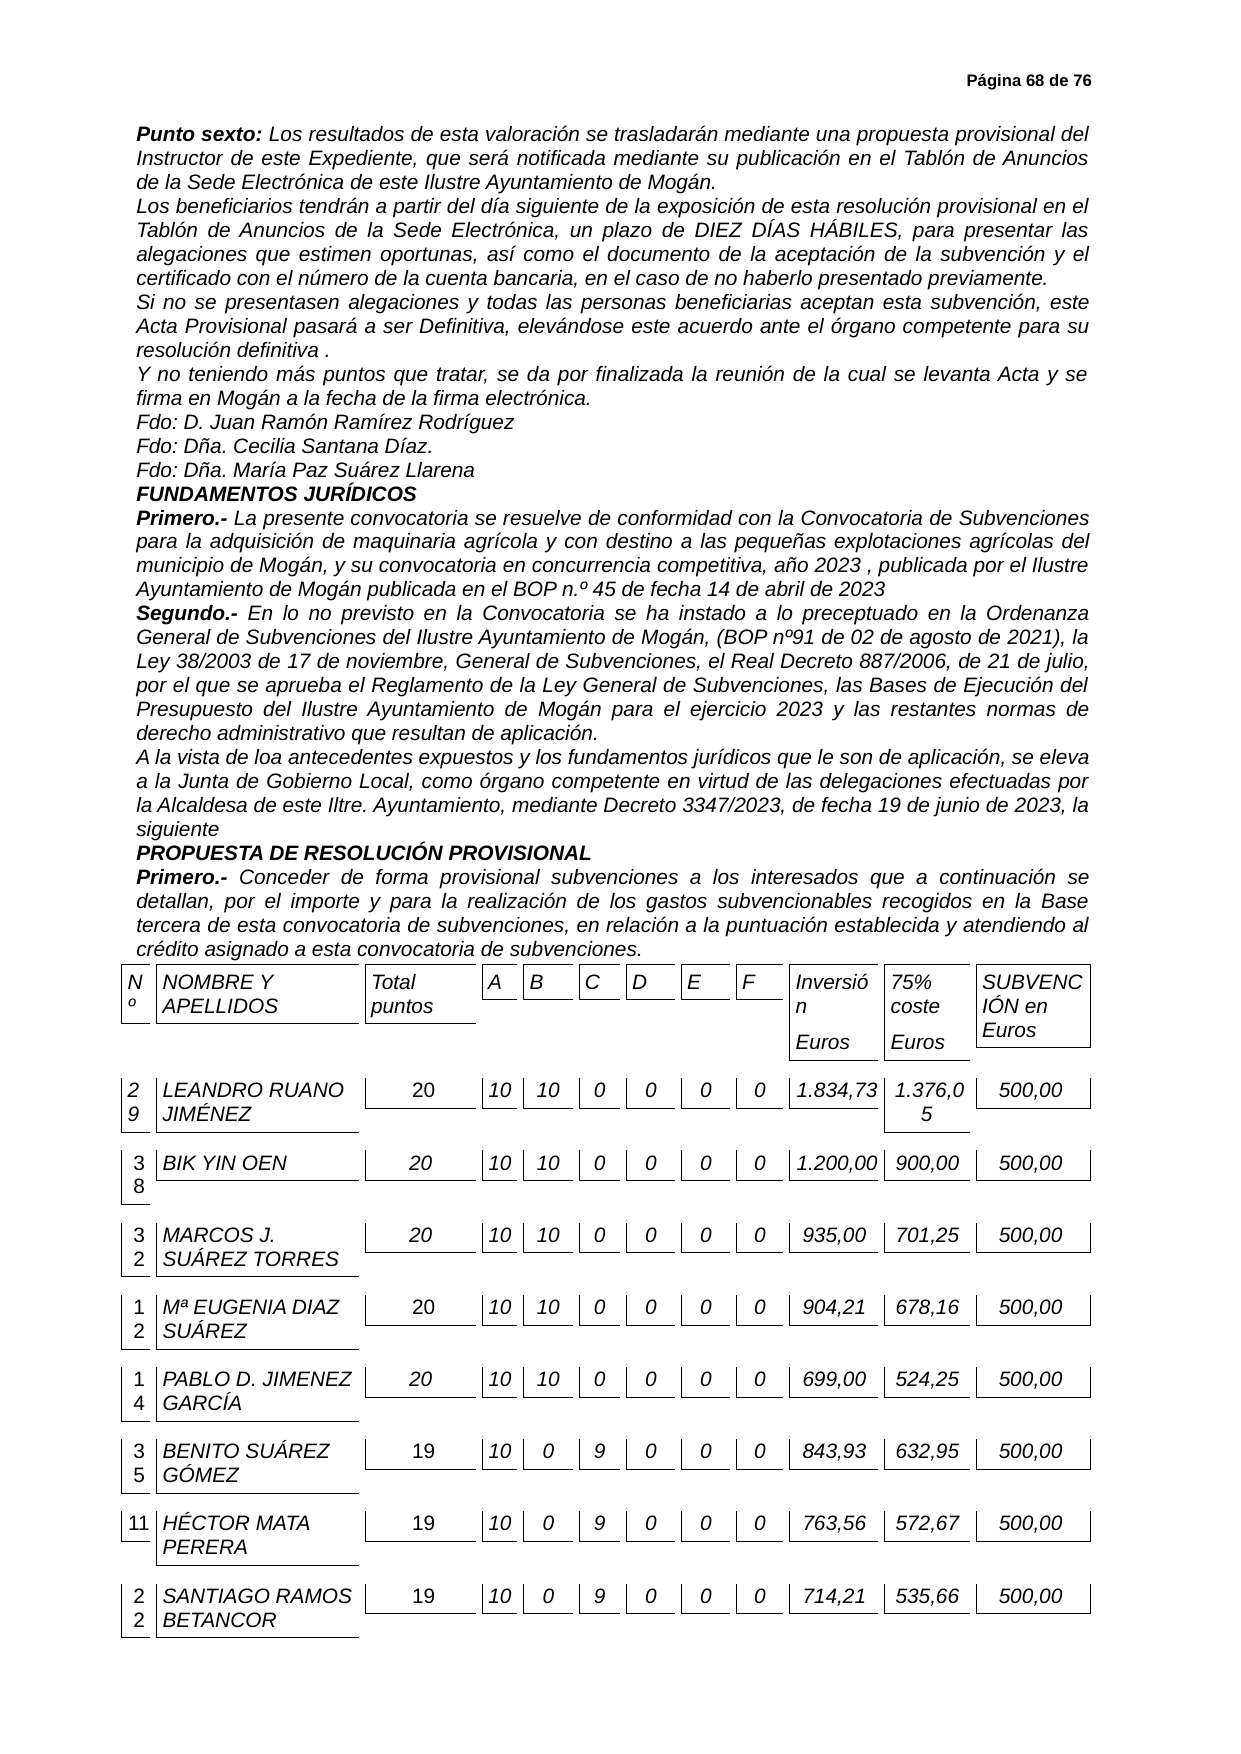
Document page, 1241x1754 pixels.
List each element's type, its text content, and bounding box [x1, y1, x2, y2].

table_cell 632,95 [881, 1436, 973, 1508]
table_cell 0 [678, 1436, 733, 1508]
table_cell 10 [520, 1148, 576, 1219]
table_header NOMBRE Y APELLIDOS [153, 961, 362, 1075]
table_cell SANTIAGO RAMOS BETANCOR [153, 1581, 362, 1653]
table_cell 1.200,00 [786, 1148, 881, 1219]
table_cell 0 [733, 1075, 786, 1147]
table_cell 701,25 [881, 1220, 973, 1292]
table_cell 35 [118, 1436, 153, 1508]
table_cell 12 [118, 1292, 153, 1364]
table_cell 0 [576, 1292, 623, 1364]
table_cell 20 [362, 1075, 479, 1147]
table_header 75% coste Euros [881, 961, 973, 1075]
table_cell 0 [623, 1364, 678, 1436]
table_cell 0 [678, 1148, 733, 1219]
table_header Total puntos [362, 961, 479, 1075]
table_cell 10 [479, 1292, 520, 1364]
table_cell 1.376,05 [881, 1075, 973, 1147]
table_cell 0 [733, 1220, 786, 1292]
table_header Nº [118, 961, 153, 1075]
table_cell 0 [576, 1075, 623, 1147]
table_cell 10 [479, 1581, 520, 1653]
table_cell 500,00 [973, 1075, 1093, 1147]
table_cell 10 [479, 1220, 520, 1292]
table_cell 935,00 [786, 1220, 881, 1292]
table_cell 0 [623, 1220, 678, 1292]
table_header F [733, 961, 786, 1075]
table_cell 0 [520, 1436, 576, 1508]
table_cell 904,21 [786, 1292, 881, 1364]
table_cell 0 [623, 1148, 678, 1219]
text Si no se presentasen alegaciones y todas las personas beneficiarias aceptan esta subvención, este Acta Provisional pasará a ser Definitiva, elevándose este acuerdo ante el órgano competente para su resolución definitiva . [136, 290, 1092, 362]
table_cell 10 [479, 1436, 520, 1508]
table_cell 14 [118, 1364, 153, 1436]
table_cell 10 [479, 1364, 520, 1436]
text Fdo: Dña. María Paz Suárez Llarena [136, 457, 1092, 481]
table_cell 500,00 [973, 1220, 1093, 1292]
table_cell 0 [576, 1220, 623, 1292]
table_cell 20 [362, 1220, 479, 1292]
table_header SUBVENCIÓN en Euros [973, 961, 1093, 1075]
table_cell 0 [733, 1508, 786, 1581]
text PROPUESTA DE RESOLUCIÓN PROVISIONAL [136, 841, 1092, 865]
table_cell 19 [362, 1436, 479, 1508]
text A la vista de loa antecedentes expuestos y los fundamentos jurídicos que le son de aplicación, se eleva a la Junta de Gobierno Local, como órgano competente en virtud de las delegaciones efectuadas por la Alcaldesa de este Iltre. Ayuntamiento, mediante Decreto 3347/2023, de fecha 19 de junio de 2023, la siguiente [136, 745, 1092, 841]
table_cell 500,00 [973, 1508, 1093, 1581]
table_cell 0 [678, 1075, 733, 1147]
table_cell BENITO SUÁREZ GÓMEZ [153, 1436, 362, 1508]
table_cell 29 [118, 1075, 153, 1147]
table_cell 38 [118, 1148, 153, 1219]
table_cell 0 [520, 1581, 576, 1653]
table_cell 0 [733, 1364, 786, 1436]
table_cell 9 [576, 1581, 623, 1653]
table_cell 11 [118, 1508, 153, 1581]
table_cell 0 [623, 1581, 678, 1653]
table_cell 10 [479, 1508, 520, 1581]
table_cell PABLO D. JIMENEZ GARCÍA [153, 1364, 362, 1436]
table_cell 22 [118, 1581, 153, 1653]
table_header B [520, 961, 576, 1075]
text FUNDAMENTOS JURÍDICOS [136, 481, 1092, 505]
table_cell 10 [520, 1364, 576, 1436]
table_cell 1.834,73 [786, 1075, 881, 1147]
table_cell 500,00 [973, 1148, 1093, 1219]
table_cell 32 [118, 1220, 153, 1292]
text Fdo: Dña. Cecilia Santana Díaz. [136, 433, 1092, 457]
table_cell 524,25 [881, 1364, 973, 1436]
table_cell 20 [362, 1148, 479, 1219]
table_header E [678, 961, 733, 1075]
table_header Inversión Euros [786, 961, 881, 1075]
table_cell 500,00 [973, 1292, 1093, 1364]
table_cell 10 [520, 1292, 576, 1364]
table_cell 20 [362, 1364, 479, 1436]
table_cell 10 [520, 1075, 576, 1147]
table_cell 699,00 [786, 1364, 881, 1436]
table_cell LEANDRO RUANO JIMÉNEZ [153, 1075, 362, 1147]
text Primero.- La presente convocatoria se resuelve de conformidad con la Convocatoria de Subvenciones para la adquisición de maquinaria agrícola y con destino a las pequeñas explotaciones agrícolas del municipio de Mogán, y su convocatoria en concurrencia competitiva, año 2023 , publicada por el Ilustre Ayuntamiento de Mogán publicada en el BOP n.º 45 de fecha 14 de abril de 2023 [136, 505, 1092, 601]
table_cell Mª EUGENIA DIAZ SUÁREZ [153, 1292, 362, 1364]
table_cell 0 [576, 1148, 623, 1219]
table_cell 0 [678, 1220, 733, 1292]
table_cell 572,67 [881, 1508, 973, 1581]
table_cell 0 [733, 1148, 786, 1219]
table_cell 10 [479, 1148, 520, 1219]
table_cell 0 [678, 1292, 733, 1364]
table_cell 19 [362, 1581, 479, 1653]
table_cell 0 [623, 1292, 678, 1364]
table_cell 900,00 [881, 1148, 973, 1219]
table_cell 0 [733, 1436, 786, 1508]
table_cell MARCOS J. SUÁREZ TORRES [153, 1220, 362, 1292]
text Los beneficiarios tendrán a partir del día siguiente de la exposición de esta resolución provisional en el Tablón de Anuncios de la Sede Electrónica, un plazo de DIEZ DÍAS HÁBILES, para presentar las alegaciones que estimen oportunas, así como el documento de la aceptación de la subvención y el certificado con el número de la cuenta bancaria, en el caso de no haberlo presentado previamente. [136, 194, 1092, 290]
table_cell 9 [576, 1436, 623, 1508]
table_cell 843,93 [786, 1436, 881, 1508]
table_cell 0 [678, 1581, 733, 1653]
table_cell 714,21 [786, 1581, 881, 1653]
table_cell 0 [520, 1508, 576, 1581]
table_cell 500,00 [973, 1364, 1093, 1436]
text Fdo: D. Juan Ramón Ramírez Rodríguez [136, 409, 1092, 433]
table_cell 9 [576, 1508, 623, 1581]
table_cell 10 [520, 1220, 576, 1292]
table_cell 0 [678, 1508, 733, 1581]
table_cell 535,66 [881, 1581, 973, 1653]
table_cell 20 [362, 1292, 479, 1364]
table_cell HÉCTOR MATA PERERA [153, 1508, 362, 1581]
text Primero.- Conceder de forma provisional subvenciones a los interesados que a continuación se detallan, por el importe y para la realización de los gastos subvencionables recogidos en la Base tercera de esta convocatoria de subvenciones, en relación a la puntuación establecida y atendiendo al crédito asignado a esta convocatoria de subvenciones. [136, 865, 1092, 961]
table_cell 19 [362, 1508, 479, 1581]
table_cell 500,00 [973, 1581, 1093, 1653]
table_cell 500,00 [973, 1436, 1093, 1508]
text Segundo.- En lo no previsto en la Convocatoria se ha instado a lo preceptuado en la Ordenanza General de Subvenciones del Ilustre Ayuntamiento de Mogán, (BOP nº91 de 02 de agosto de 2021), la Ley 38/2003 de 17 de noviembre, General de Subvenciones, el Real Decreto 887/2006, de 21 de julio, por el que se aprueba el Reglamento de la Ley General de Subvenciones, las Bases de Ejecución del Presupuesto del Ilustre Ayuntamiento de Mogán para el ejercicio 2023 y las restantes normas de derecho administrativo que resultan de aplicación. [136, 601, 1092, 745]
table_header C [576, 961, 623, 1075]
text Y no teniendo más puntos que tratar, se da por finalizada la reunión de la cual se levanta Acta y se firma en Mogán a la fecha de la firma electrónica. [136, 362, 1092, 409]
table_cell 0 [733, 1581, 786, 1653]
table_cell 0 [623, 1508, 678, 1581]
table_cell 10 [479, 1075, 520, 1147]
table_cell 0 [678, 1364, 733, 1436]
table_cell 0 [733, 1292, 786, 1364]
text Punto sexto: Los resultados de esta valoración se trasladarán mediante una propuesta provisional del Instructor de este Expediente, que será notificada mediante su publicación en el Tablón de Anuncios de la Sede Electrónica de este Ilustre Ayuntamiento de Mogán. [136, 122, 1092, 194]
table_cell 678,16 [881, 1292, 973, 1364]
table_cell 0 [623, 1075, 678, 1147]
table_header D [623, 961, 678, 1075]
table_cell 0 [576, 1364, 623, 1436]
table_cell BIK YIN OEN [153, 1148, 362, 1219]
table_cell 0 [623, 1436, 678, 1508]
table_cell 763,56 [786, 1508, 881, 1581]
table_header A [479, 961, 520, 1075]
